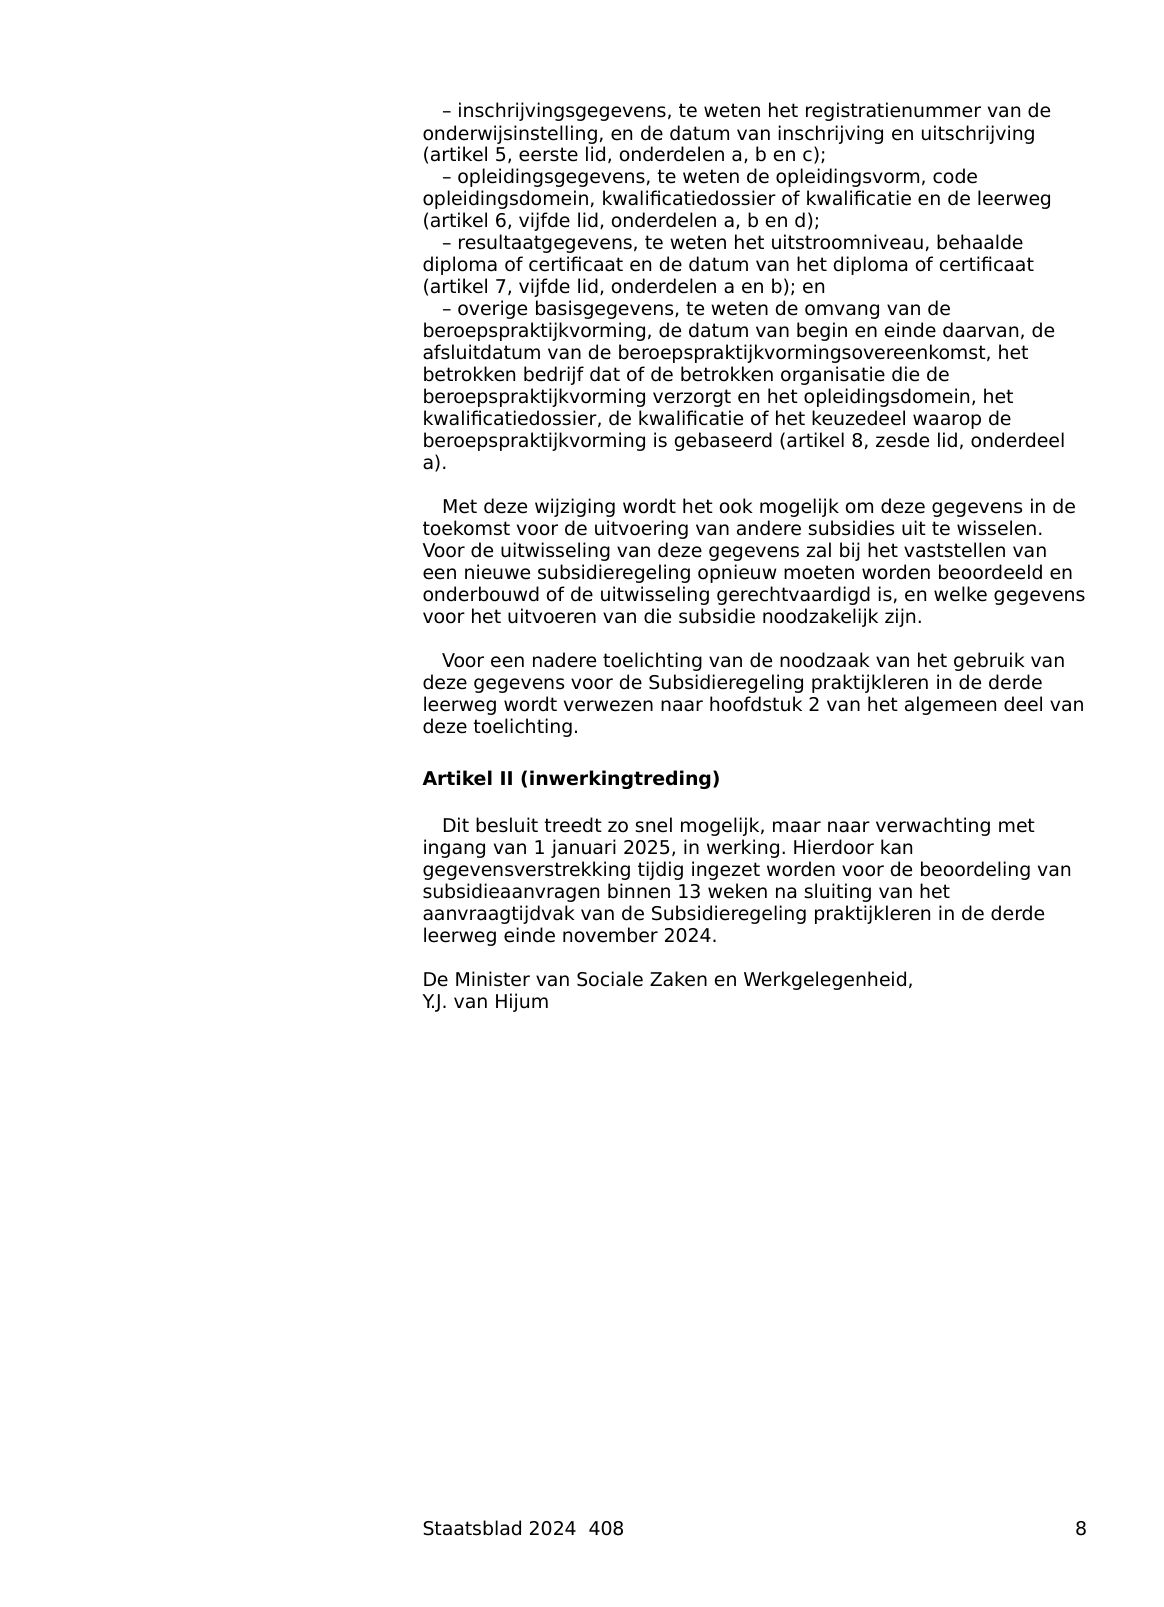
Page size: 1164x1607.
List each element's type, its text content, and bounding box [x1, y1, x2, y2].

text – inschrijvingsgegevens, te weten het registratienummer van de onderwijsinstelling, en de datum van inschrijving en uitschrijving (artikel 5, eerste lid, onderdelen a, b en c); [422, 100, 1087, 166]
text – opleidingsgegevens, te weten de opleidingsvorm, code opleidingsdomein, kwalificatiedossier of kwalificatie en de leerweg (artikel 6, vijfde lid, onderdelen a, b en d); [422, 166, 1087, 232]
text Dit besluit treedt zo snel mogelijk, maar naar verwachting met ingang van 1 januari 2025, in werking. Hierdoor kan gegevensverstrekking tijdig ingezet worden voor de beoordeling van subsidieaanvragen binnen 13 weken na sluiting van het aanvraagtijdvak van de Subsidieregeling praktijkleren in de derde leerweg einde november 2024. [422, 815, 1087, 947]
text – resultaatgegevens, te weten het uitstroomniveau, behaalde diploma of certificaat en de datum van het diploma of certificaat (artikel 7, vijfde lid, onderdelen a en b); en [422, 232, 1087, 298]
text De Minister van Sociale Zaken en Werkgelegenheid, Y.J. van Hijum [422, 969, 1087, 1013]
subtitle Artikel II (inwerkingtreding) [422, 768, 1087, 790]
text – overige basisgegevens, te weten de omvang van de beroepspraktijkvorming, de datum van begin en einde daarvan, de afsluitdatum van de beroepspraktijkvormingsovereenkomst, het betrokken bedrijf dat of de betrokken organisatie die de beroepspraktijkvorming verzorgt en het opleidingsdomein, het kwalificatiedossier, de kwalificatie of het keuzedeel waarop de beroepspraktijkvorming is gebaseerd (artikel 8, zesde lid, onderdeel a). [422, 298, 1087, 474]
text Met deze wijziging wordt het ook mogelijk om deze gegevens in de toekomst voor de uitvoering van andere subsidies uit te wisselen. Voor de uitwisseling van deze gegevens zal bij het vaststellen van een nieuwe subsidieregeling opnieuw moeten worden beoordeeld en onderbouwd of de uitwisseling gerechtvaardigd is, en welke gegevens voor het uitvoeren van die subsidie noodzakelijk zijn. [422, 496, 1087, 628]
text Voor een nadere toelichting van de noodzaak van het gebruik van deze gegevens voor de Subsidieregeling praktijkleren in de derde leerweg wordt verwezen naar hoofdstuk 2 van het algemeen deel van deze toelichting. [422, 650, 1087, 738]
